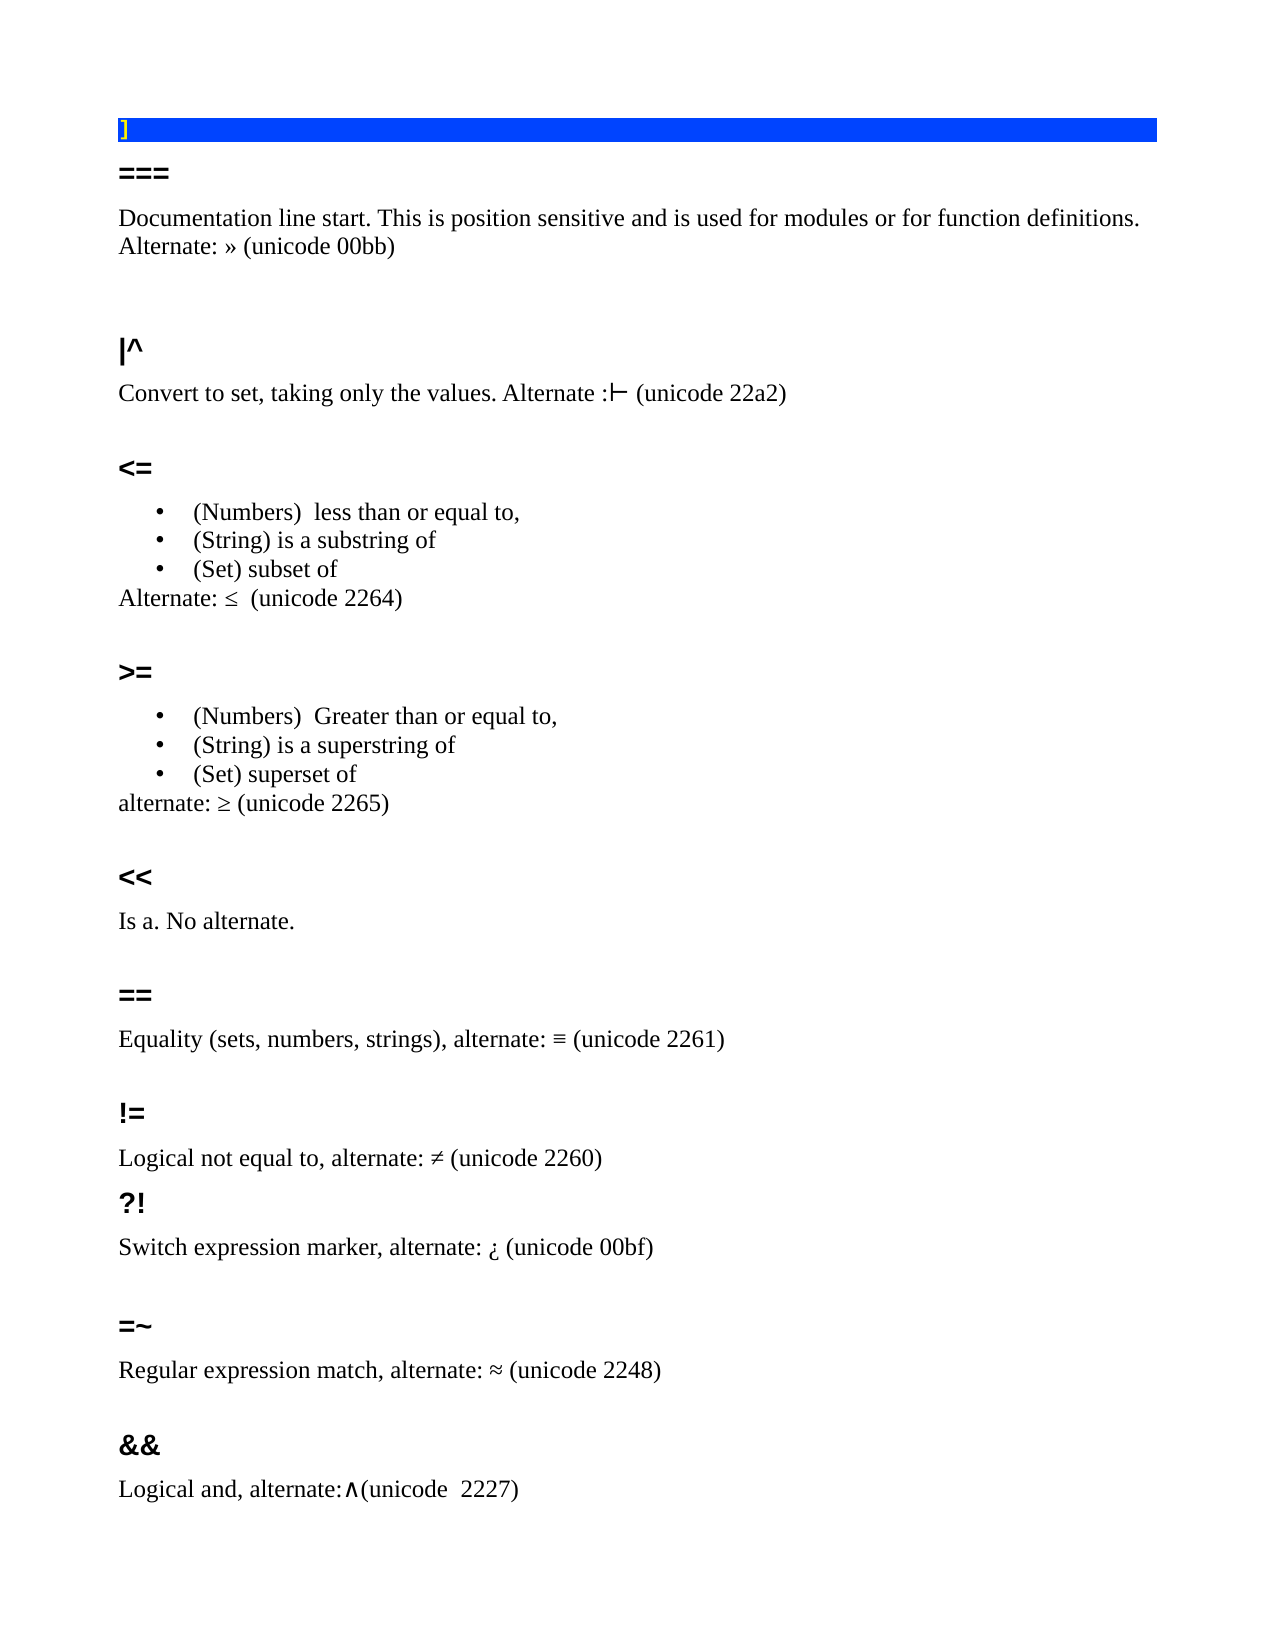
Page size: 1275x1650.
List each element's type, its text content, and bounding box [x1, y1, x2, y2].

text ] [118, 118, 1157, 142]
text Is a. No alternate. [118, 906, 1157, 963]
subtitle ?! [118, 1186, 1157, 1220]
text Logical not equal to, alternate: ≠ (unicode 2260) [118, 1143, 1157, 1171]
text Equality (sets, numbers, strings), alternate: ≡ (unicode 2261) [118, 1024, 1157, 1082]
subtitle != [118, 1096, 1157, 1130]
subtitle && [118, 1428, 1157, 1461]
list (String) is a substring of [156, 526, 1157, 554]
subtitle << [118, 860, 1157, 893]
subtitle =~ [118, 1276, 1157, 1343]
text Documentation line start. This is position sensitive and is used for modules or for function definitions. Alternate: » (unicode 00bb) [118, 203, 1157, 260]
subtitle == [118, 978, 1157, 1012]
subtitle <= [118, 451, 1157, 484]
text alternate: ≥ (unicode 2265) [118, 788, 1157, 845]
list (Set) superset of [156, 759, 1157, 788]
list (Set) subset of [156, 554, 1157, 583]
subtitle === [118, 156, 1157, 190]
text Convert to set, taking only the values. Alternate :⊢ (unicode 22a2) [118, 378, 1157, 436]
subtitle |^ [118, 332, 1157, 366]
list (Numbers) less than or equal to, [156, 497, 1157, 526]
list (Numbers) Greater than or equal to, [156, 701, 1157, 730]
text Switch expression marker, alternate: ¿ (unicode 00bf) [118, 1232, 1157, 1261]
text Logical and, alternate:∧(unicode 2227) [118, 1474, 1157, 1531]
text Regular expression match, alternate: ≈ (unicode 2248) [118, 1356, 1157, 1413]
list (String) is a superstring of [156, 730, 1157, 759]
text Alternate: ≤ (unicode 2264) [118, 583, 1157, 641]
subtitle >= [118, 655, 1157, 689]
